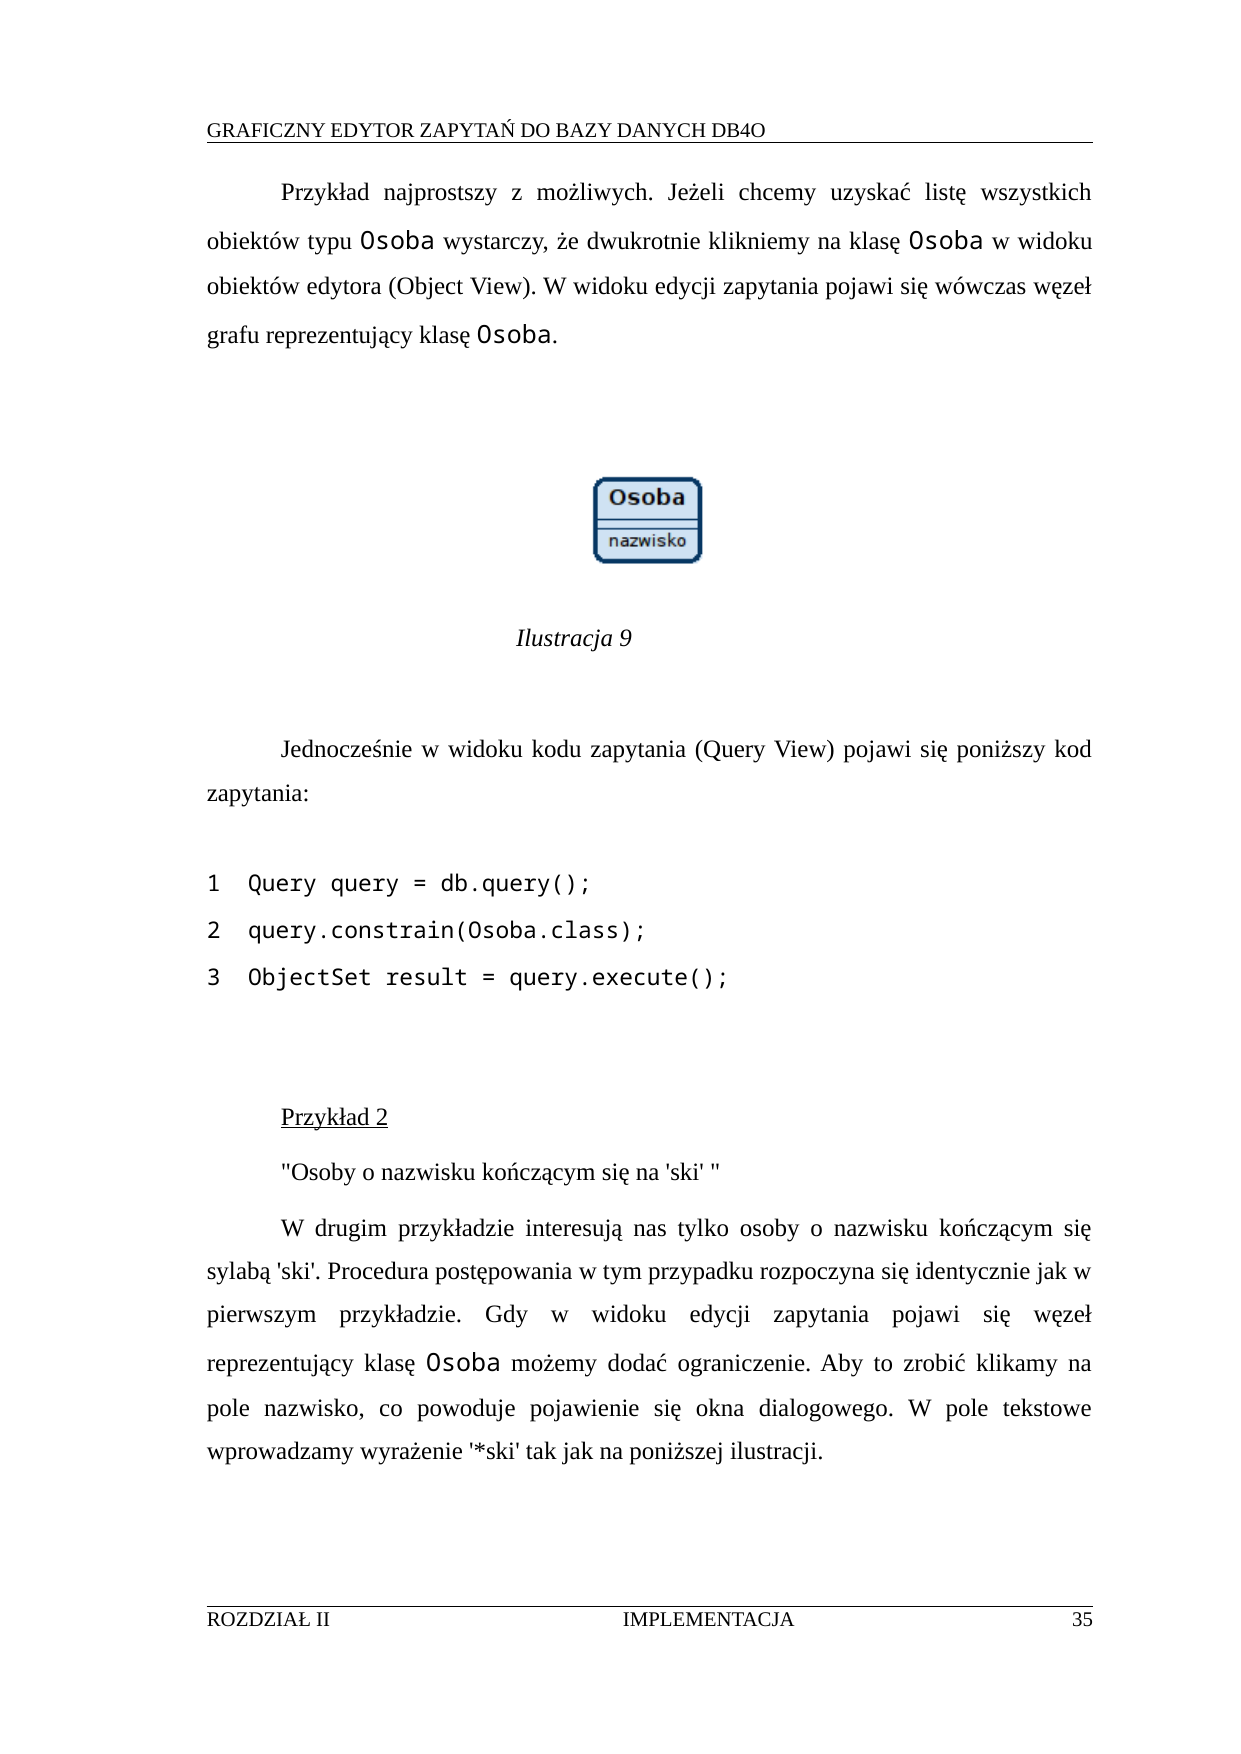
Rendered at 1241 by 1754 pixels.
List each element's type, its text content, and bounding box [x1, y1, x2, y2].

text 2 query.constrain(Osoba.class); [207, 914, 1093, 945]
text Przykład najprostszy z możliwych. Jeżeli chcemy uzyskać listę wszystkich obiektów typu Osoba wystarczy, że dwukrotnie klikniemy na klasę Osoba w widoku obiektów edytora (Object View). W widoku edycji zapytania pojawi się wówczas węzeł grafu reprezentujący klasę Osoba. [207, 177, 1093, 351]
text "Osoby o nazwisku kończącym się na 'ski' " [207, 1157, 1093, 1186]
text 3 ObjectSet result = query.execute(); [207, 961, 1093, 992]
text W drugim przykładzie interesują nas tylko osoby o nazwisku kończącym się sylabą 'ski'. Procedura postępowania w tym przypadku rozpoczyna się identycznie jak w pierwszym przykładzie. Gdy w widoku edycji zapytania pojawi się węzeł reprezentujący klasę Osoba możemy dodać ograniczenie. Aby to zrobić klikamy na pole nazwisko, co powoduje pojawienie się okna dialogowego. W pole tekstowe wprowadzamy wyrażenie '*ski' tak jak na poniższej ilustracji. [207, 1213, 1093, 1465]
text Ilustracja 9 [516, 624, 784, 652]
text Jednocześnie w widoku kodu zapytania (Query View) pojawi się poniższy kod zapytania: [207, 734, 1093, 806]
picture [516, 448, 784, 624]
text 1 Query query = db.query(); [207, 867, 1093, 898]
text Przykład 2 [207, 1102, 1093, 1130]
